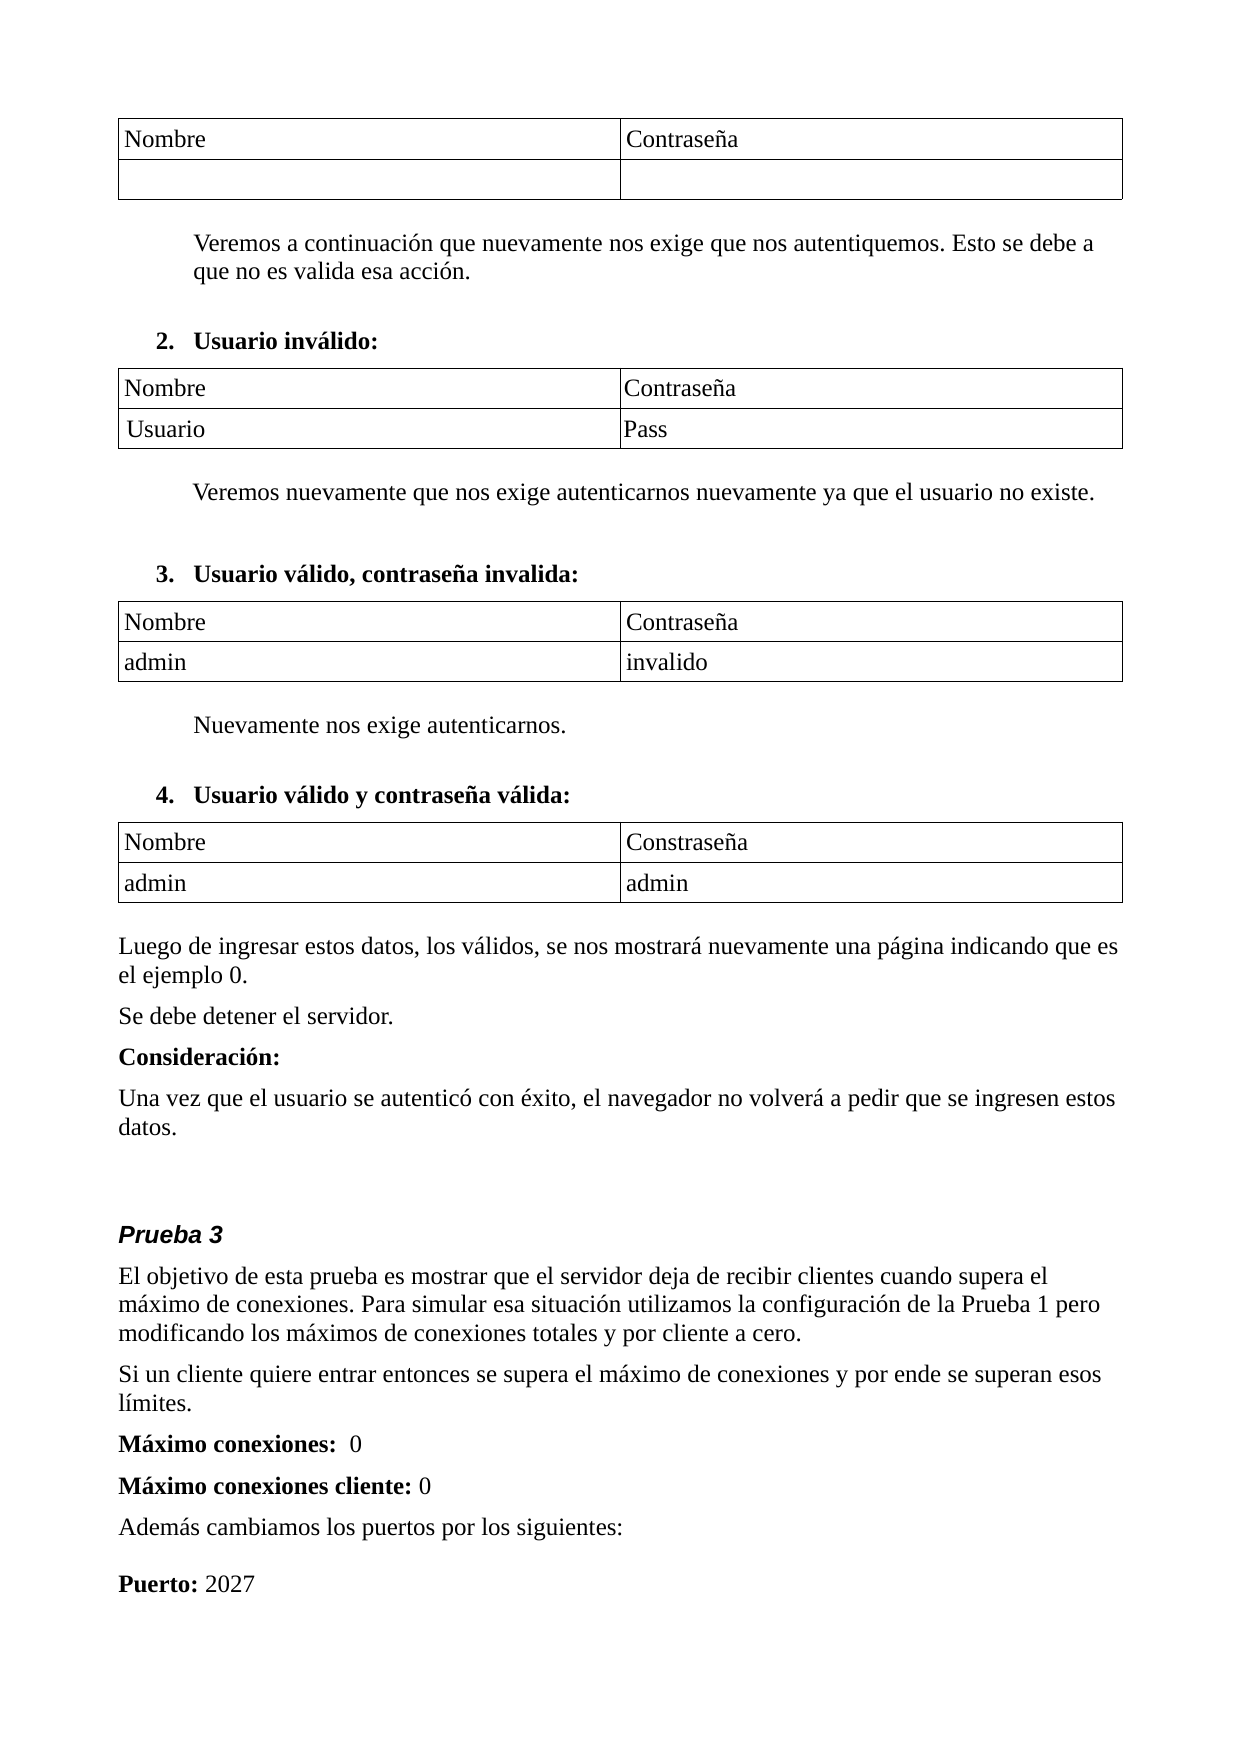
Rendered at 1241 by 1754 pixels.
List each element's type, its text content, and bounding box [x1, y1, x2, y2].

table_cell invalido [621, 642, 1122, 681]
list Nuevamente nos exige autenticarnos. [156, 682, 1122, 768]
table_header Nombre [119, 602, 620, 641]
table_header Contraseña [621, 369, 1122, 408]
list Usuario inválido: [156, 326, 1122, 355]
text Una vez que el usuario se autenticó con éxito, el navegador no volverá a pedir que se ingresen estos datos. [118, 1083, 1122, 1141]
table_cell admin [119, 642, 620, 681]
table_header Nombre [119, 369, 620, 408]
text Máximo conexiones: 0 [118, 1429, 1122, 1458]
table_header Contraseña [621, 602, 1122, 641]
text Se debe detener el servidor. [118, 1001, 1122, 1030]
list Veremos a continuación que nuevamente nos exige que nos autentiquemos. Esto se debe a que no es valida esa acción. [156, 200, 1122, 314]
table_cell Usuario [119, 409, 620, 448]
table_cell admin [119, 863, 620, 902]
text Máximo conexiones cliente: 0 [118, 1471, 1122, 1499]
text Veremos nuevamente que nos exige autenticarnos nuevamente ya que el usuario no existe. [118, 449, 1122, 506]
text El objetivo de esta prueba es mostrar que el servidor deja de recibir clientes cuando supera el máximo de conexiones. Para simular esa situación utilizamos la configuración de la Prueba 1 pero modificando los máximos de conexiones totales y por cliente a cero. [118, 1261, 1122, 1347]
text Luego de ingresar estos datos, los válidos, se nos mostrará nuevamente una página indicando que es el ejemplo 0. [118, 903, 1122, 988]
table_header Nombre [119, 119, 620, 158]
subtitle Prueba 3 [118, 1220, 1122, 1248]
text Puerto: 2027 [118, 1569, 1122, 1598]
table_cell [119, 160, 620, 199]
table_header Contraseña [621, 119, 1122, 158]
text Además cambiamos los puertos por los siguientes: [118, 1512, 1122, 1541]
table_cell Pass [621, 409, 1122, 448]
text Si un cliente quiere entrar entonces se supera el máximo de conexiones y por ende se superan esos límites. [118, 1359, 1122, 1417]
table_cell [621, 160, 1122, 199]
table_header Nombre [119, 823, 620, 862]
text Consideración: [118, 1042, 1122, 1071]
list Usuario válido y contraseña válida: [156, 780, 1122, 809]
table_header Constraseña [621, 823, 1122, 862]
table_cell admin [621, 863, 1122, 902]
list Usuario válido, contraseña invalida: [156, 559, 1122, 588]
